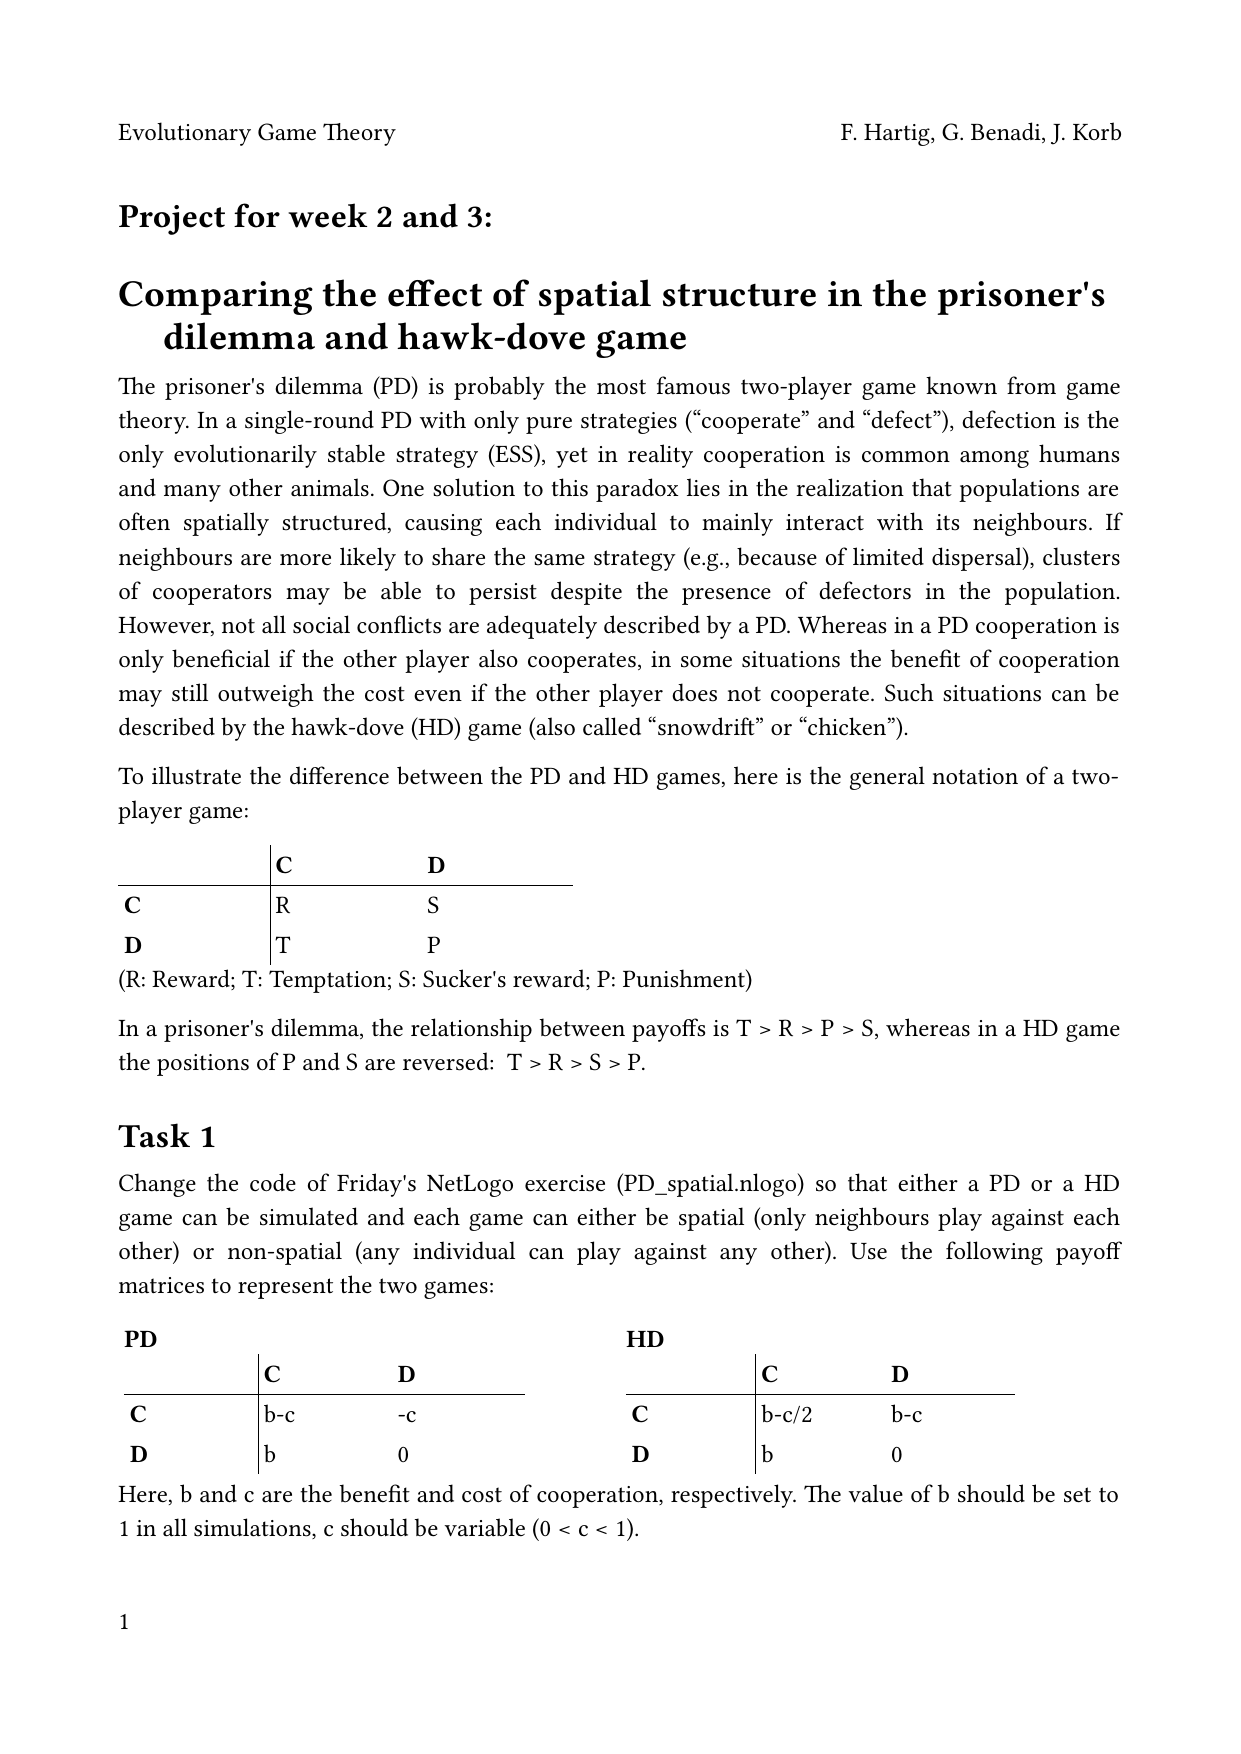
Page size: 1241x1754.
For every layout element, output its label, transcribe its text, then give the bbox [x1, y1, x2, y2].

table_header HD [620, 1320, 1122, 1480]
table_header [124, 1354, 258, 1394]
table_header [626, 1354, 755, 1394]
table_cell D [118, 925, 270, 965]
text Change the code of Friday's NetLogo exercise (PD_spatial.nlogo) so that either a PD or a HD game can be simulated and each game can either be spatial (only neighbours play against each other) or non-spatial (any individual can play against any other). Use the following payoff matrices to represent the two games: [118, 1168, 1122, 1299]
table_cell D [626, 1434, 755, 1474]
table_cell b [756, 1434, 885, 1474]
text In a prisoner's dilemma, the relationship between payoffs is T > R > P > S, whereas in a HD game the positions of P and S are reversed: T > R > S > P. [118, 1014, 1122, 1077]
table_cell -c [392, 1395, 525, 1434]
table_header D [421, 845, 573, 885]
table_cell b-c/2 [756, 1395, 885, 1434]
table_cell C [626, 1395, 755, 1434]
table_cell T [271, 925, 421, 965]
table_cell D [124, 1434, 258, 1474]
table_cell P [421, 925, 573, 965]
table_header [118, 845, 270, 885]
table_cell C [118, 886, 270, 925]
table_cell S [421, 886, 573, 925]
subtitle Project for week 2 and 3: [118, 197, 1122, 235]
table_cell b-c [885, 1395, 1015, 1434]
table_header C [271, 845, 421, 885]
subtitle Task 1 [118, 1118, 1122, 1156]
text (R: Reward; T: Temptation; S: Sucker's reward; P: Punishment) [118, 965, 1122, 994]
text The prisoner's dilemma (PD) is probably the most famous two-player game known from game theory. In a single-round PD with only pure strategies (“cooperate” and “defect”), defection is the only evolutionarily stable strategy (ESS), yet in reality cooperation is common among humans and many other animals. One solution to this paradox lies in the realization that populations are often spatially structured, causing each individual to mainly interact with its neighbours. If neighbours are more likely to share the same strategy (e.g., because of limited dispersal), clusters of cooperators may be able to persist despite the presence of defectors in the population. However, not all social conflicts are adequately described by a PD. Whereas in a PD cooperation is only beneficial if the other player also cooperates, in some situations the benefit of cooperation may still outweigh the cost even if the other player does not cooperate. Such situations can be described by the hawk-dove (HD) game (also called “snowdrift” or “chicken”). [118, 372, 1122, 742]
table_header C [259, 1354, 392, 1394]
table_cell b-c [259, 1395, 392, 1434]
table_cell b [259, 1434, 392, 1474]
table_header D [392, 1354, 525, 1394]
table_header C [756, 1354, 885, 1394]
subtitle Comparing the effect of spatial structure in the prisoner's dilemma and hawk-dove game [118, 273, 1122, 359]
table_header D [885, 1354, 1015, 1394]
text To illustrate the difference between the PD and HD games, here is the general notation of a two-player game: [118, 762, 1122, 825]
table_cell 0 [392, 1434, 525, 1474]
table_cell 0 [885, 1434, 1015, 1474]
text Here, b and c are the benefit and cost of cooperation, respectively. The value of b should be set to 1 in all simulations, c should be variable (0 < c < 1). [118, 1480, 1122, 1543]
table_cell C [124, 1395, 258, 1434]
table_header PD [118, 1320, 620, 1480]
table_cell R [271, 886, 421, 925]
